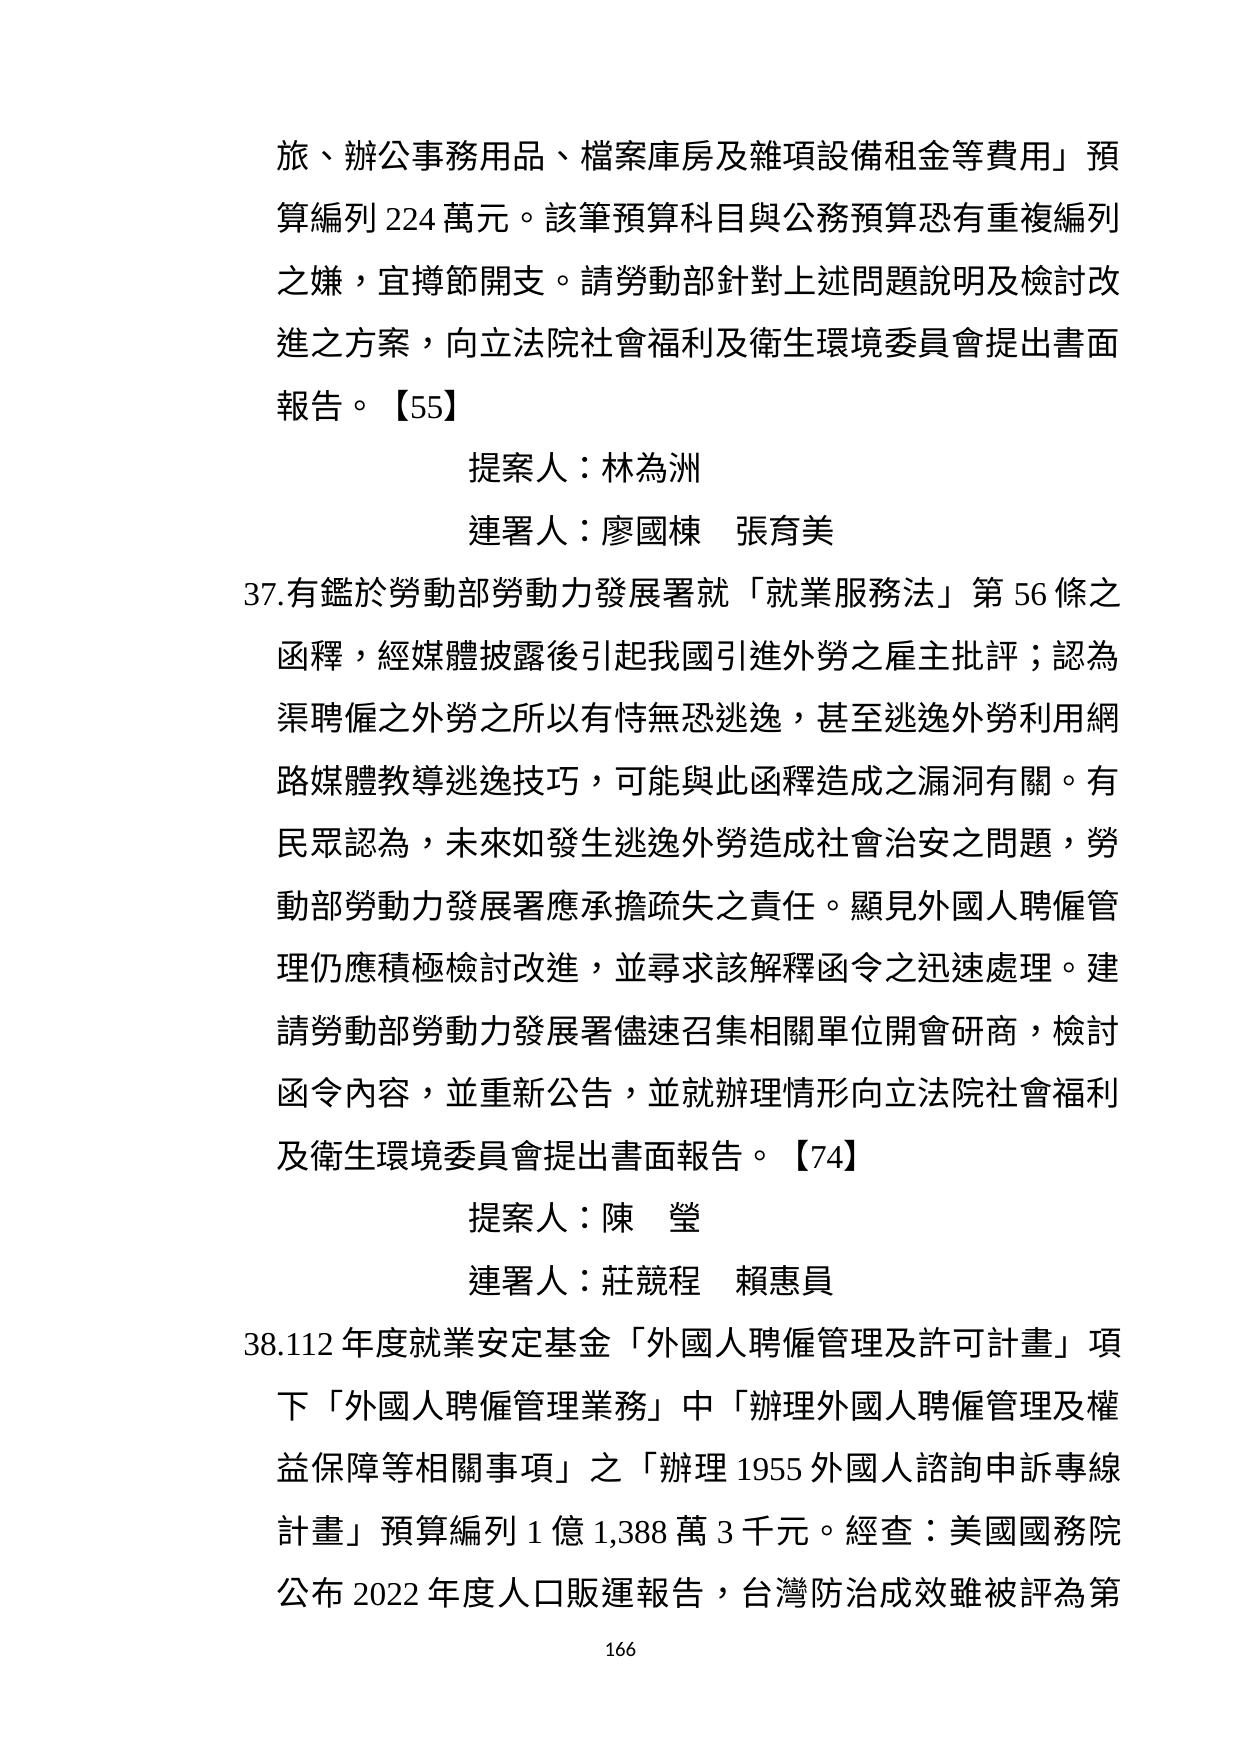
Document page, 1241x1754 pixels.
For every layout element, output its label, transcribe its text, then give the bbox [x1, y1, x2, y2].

text 連署人：莊競程 賴惠員 [468, 1237, 1122, 1300]
text 提案人：陳 瑩 [468, 1175, 1122, 1237]
text 連署人：廖國棟 張育美 [468, 487, 1122, 550]
text 38.112年度就業安定基金「外國人聘僱管理及許可計畫」項下「外國人聘僱管理業務」中「辦理外國人聘僱管理及權益保障等相關事項」之「辦理1955外國人諮詢申訴專線計畫」預算編列1億1,388萬3千元。經查：美國國務院公布2022年度人口販運報告，台灣防治成效雖被評為第 [243, 1300, 1122, 1612]
text 提案人：林為洲 [468, 425, 1122, 487]
text 37.有鑑於勞動部勞動力發展署就「就業服務法」第56條之函釋，經媒體披露後引起我國引進外勞之雇主批評；認為渠聘僱之外勞之所以有恃無恐逃逸，甚至逃逸外勞利用網路媒體教導逃逸技巧，可能與此函釋造成之漏洞有關。有民眾認為，未來如發生逃逸外勞造成社會治安之問題，勞動部勞動力發展署應承擔疏失之責任。顯見外國人聘僱管理仍應積極檢討改進，並尋求該解釋函令之迅速處理。建請勞動部勞動力發展署儘速召集相關單位開會研商，檢討函令內容，並重新公告，並就辦理情形向立法院社會福利及衛生環境委員會提出書面報告。【74】 [243, 550, 1122, 1175]
text 旅、辦公事務用品、檔案庫房及雜項設備租金等費用」預算編列224萬元。該筆預算科目與公務預算恐有重複編列之嫌，宜撙節開支。請勞動部針對上述問題說明及檢討改進之方案，向立法院社會福利及衛生環境委員會提出書面報告。【55】 [243, 112, 1122, 425]
